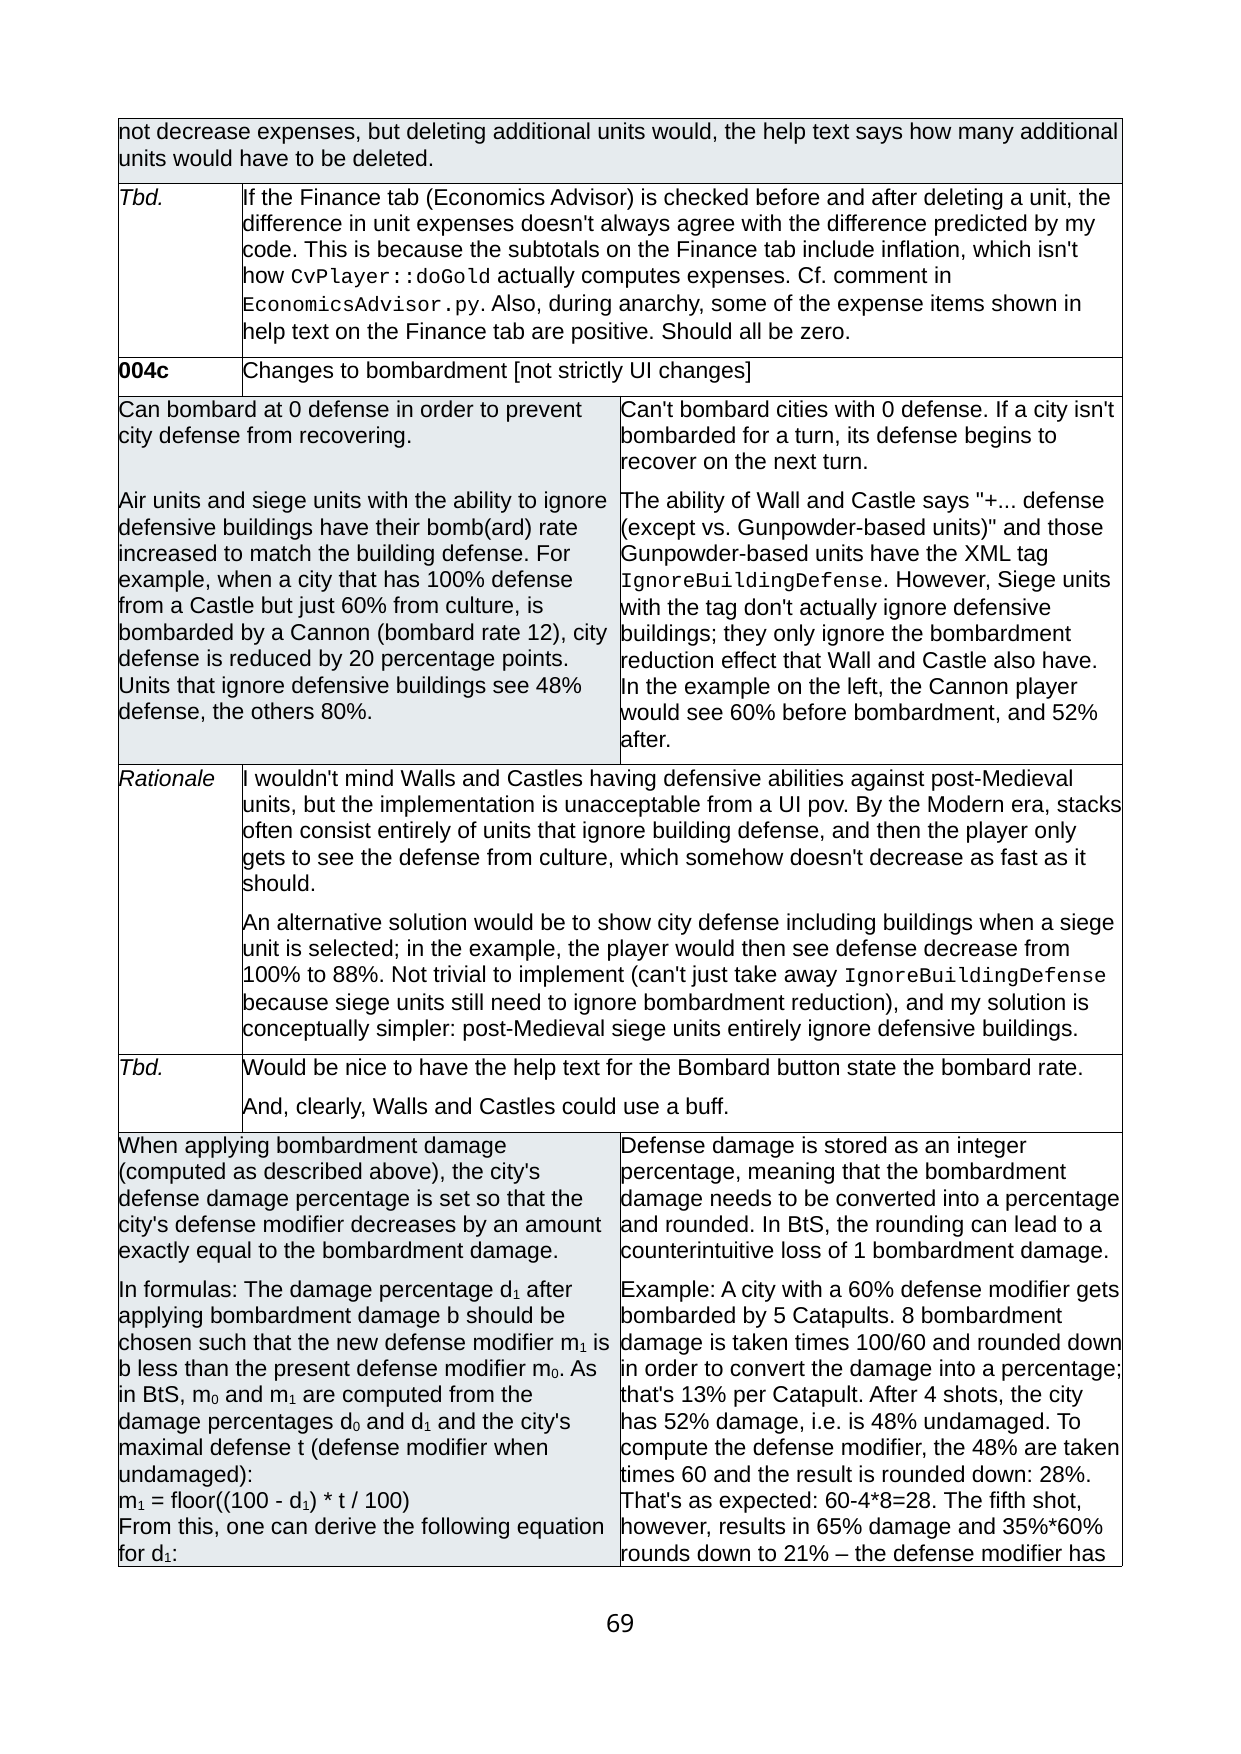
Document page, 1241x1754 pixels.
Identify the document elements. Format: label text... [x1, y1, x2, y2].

table_cell I wouldn't mind Walls and Castles having defensive abilities against post-Medieval units, but the implementation is unacceptable from a UI pov. By the Modern era, stacks often consist entirely of units that ignore building defense, and then the player only gets to see the defense from culture, which somehow doesn't decrease as fast as it should. An alternative solution would be to show city defense including buildings when a siege unit is selected; in the example, the player would then see defense decrease from 100% to 88%. Not trivial to implement (can't just take away IgnoreBuildingDefense because siege units still need to ignore bombardment reduction), and my solution is conceptually simpler: post-Medieval siege units entirely ignore defensive buildings. [243, 765, 1122, 1054]
table_cell Tbd. [119, 1055, 242, 1132]
table_cell If the Finance tab (Economics Advisor) is checked before and after deleting a unit, the difference in unit expenses doesn't always agree with the difference predicted by my code. This is because the subtotals on the Finance tab include inflation, which isn't how CvPlayer::doGold actually computes expenses. Cf. comment in EconomicsAdvisor.py. Also, during anarchy, some of the expense items shown in help text on the Finance tab are positive. Should all be zero. [243, 184, 1122, 357]
table_cell When applying bombardment damage (computed as described above), the city's defense damage percentage is set so that the city's defense modifier decreases by an amount exactly equal to the bombardment damage. In formulas: The damage percentage d1 after applying bombardment damage b should be chosen such that the new defense modifier m1 is b less than the present defense modifier m0. As in BtS, m0 and m1 are computed from the damage percentages d0 and d1 and the city's maximal defense t (defense modifier when undamaged): m1 = floor((100 - d1) * t / 100) From this, one can derive the following equation for d1: [119, 1133, 620, 1566]
table_cell Can bombard at 0 defense in order to prevent city defense from recovering. Air units and siege units with the ability to ignore defensive buildings have their bomb(ard) rate increased to match the building defense. For example, when a city that has 100% defense from a Castle but just 60% from culture, is bombarded by a Cannon (bombard rate 12), city defense is reduced by 20 percentage points. Units that ignore defensive buildings see 48% defense, the others 80%. [119, 397, 620, 764]
table_cell Changes to bombardment [not strictly UI changes] [243, 358, 1122, 396]
table_cell Can't bombard cities with 0 defense. If a city isn't bombarded for a turn, its defense begins to recover on the next turn. The ability of Wall and Castle says "+... defense (except vs. Gunpowder-based units)" and those Gunpowder-based units have the XML tag IgnoreBuildingDefense. However, Siege units with the tag don't actually ignore defensive buildings; they only ignore the bombardment reduction effect that Wall and Castle also have. In the example on the left, the Cannon player would see 60% before bombardment, and 52% after. [621, 397, 1122, 764]
table_cell Tbd. [119, 184, 242, 357]
table_cell Defense damage is stored as an integer percentage, meaning that the bombardment damage needs to be converted into a percentage and rounded. In BtS, the rounding can lead to a counterintuitive loss of 1 bombardment damage. Example: A city with a 60% defense modifier gets bombarded by 5 Catapults. 8 bombardment damage is taken times 100/60 and rounded down in order to convert the damage into a percentage; that's 13% per Catapult. After 4 shots, the city has 52% damage, i.e. is 48% undamaged. To compute the defense modifier, the 48% are taken times 60 and the result is rounded down: 28%. That's as expected: 60-4*8=28. The fifth shot, however, results in 65% damage and 35%*60% rounds down to 21% – the defense modifier has [621, 1133, 1122, 1566]
table_cell Rationale [119, 765, 242, 1054]
table_cell Would be nice to have the help text for the Bombard button state the bombard rate. And, clearly, Walls and Castles could use a buff. [243, 1055, 1122, 1132]
table_cell not decrease expenses, but deleting additional units would, the help text says how many additional units would have to be deleted. [119, 119, 1122, 183]
table_cell 004c [119, 358, 242, 396]
